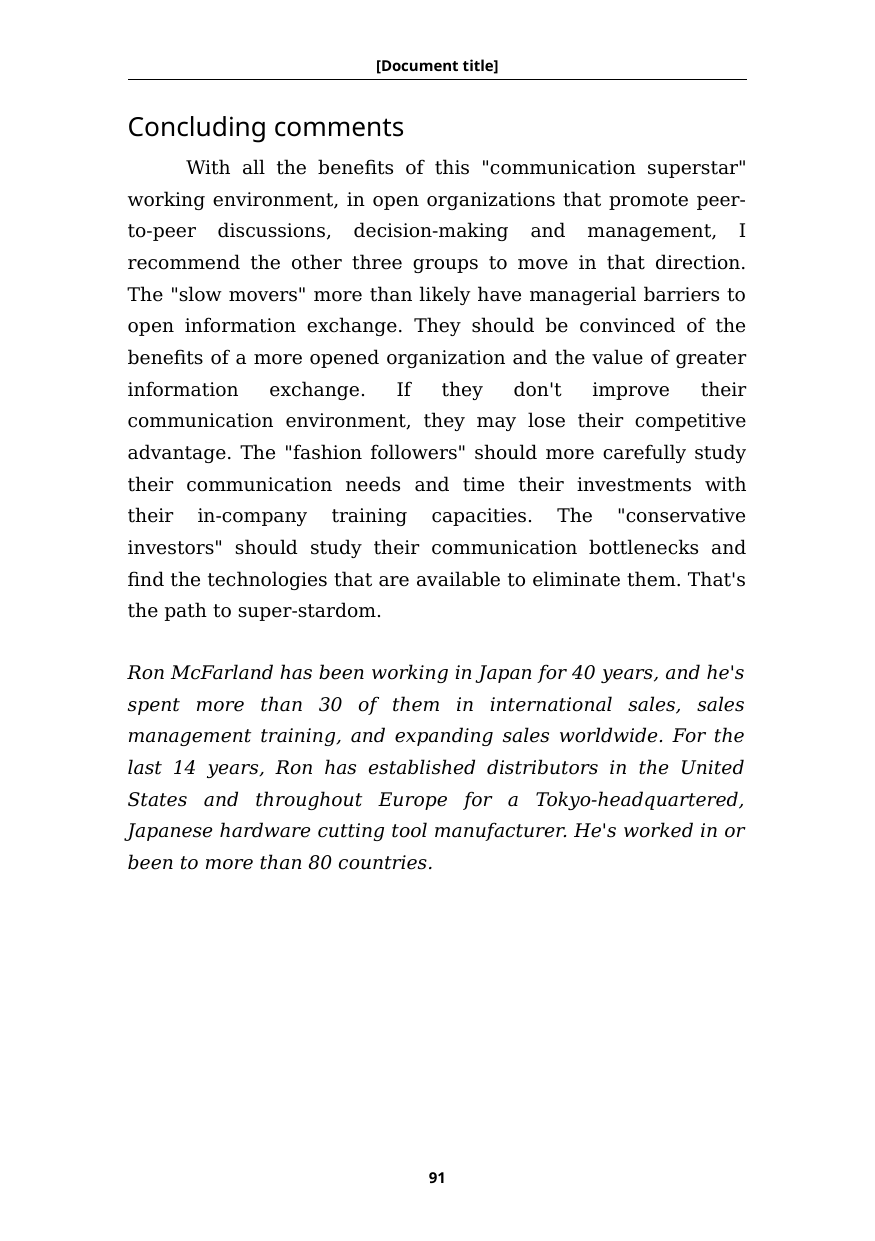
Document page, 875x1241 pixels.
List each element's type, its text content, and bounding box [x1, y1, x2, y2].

subtitle Ron McFarland has been working in Japan for 40 years, and he's spent more than 30 of them in international sales, sales management training, and expanding sales worldwide. For the last 14 years, Ron has established distributors in the United States and throughout Europe for a Tokyo-headquartered, Japanese hardware cutting tool manufacturer. He's worked in or been to more than 80 countries. [127, 662, 747, 874]
text With all the benefits of this "communication superstar" working environment, in open organizations that promote peer-to-peer discussions, decision-making and management, I recommend the other three groups to move in that direction. The "slow movers" more than likely have managerial barriers to open information exchange. They should be convinced of the benefits of a more opened organization and the value of greater information exchange. If they don't improve their communication environment, they may lose their competitive advantage. The "fashion followers" should more carefully study their communication needs and time their investments with their in-company training capacities. The "conservative investors" should study their communication bottlenecks and find the technologies that are available to eliminate them. That's the path to super-stardom. [127, 157, 747, 622]
subtitle Concluding comments [127, 109, 747, 144]
